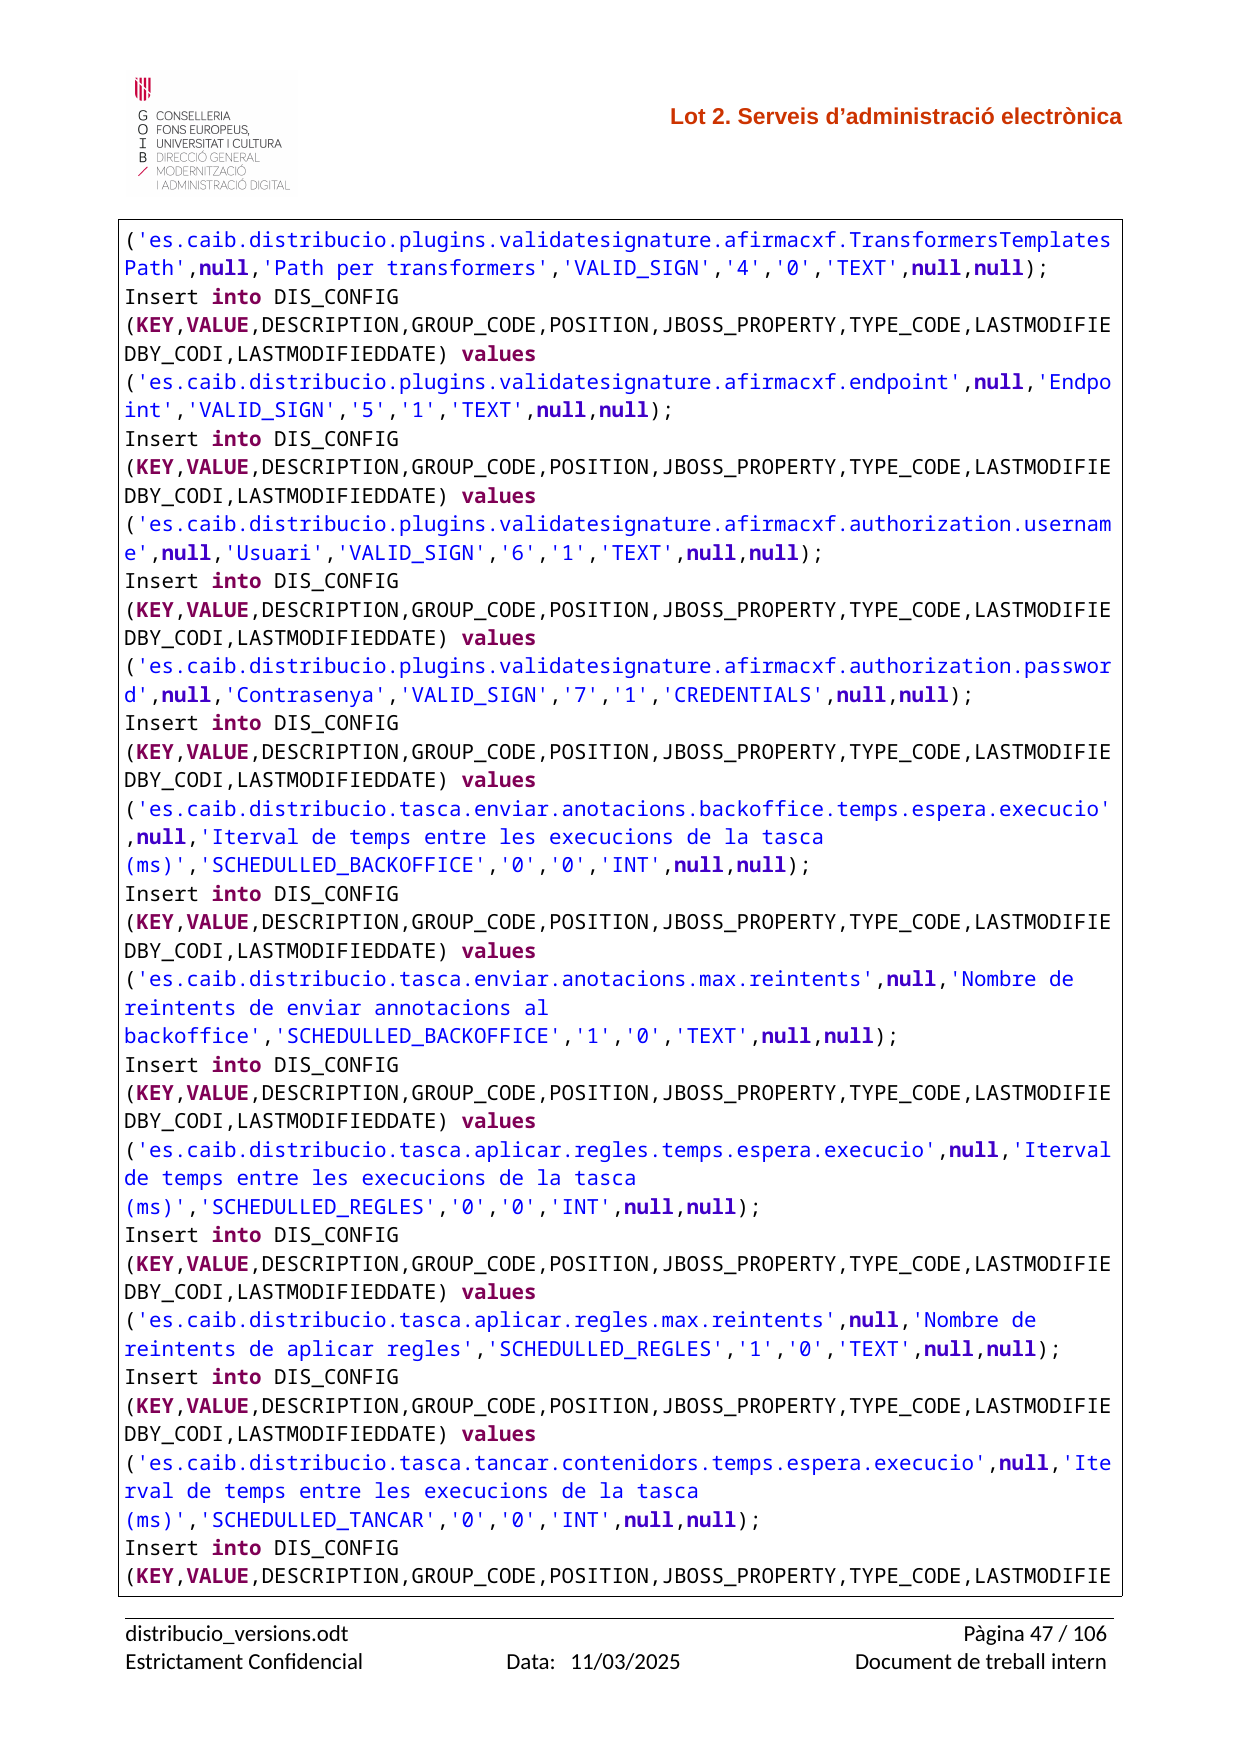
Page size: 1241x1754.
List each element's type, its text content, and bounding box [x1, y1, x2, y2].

table_header ('es.caib.distribucio.plugins.validatesignature.afirmacxf.TransformersTemplatesPath',null,'Path per transformers','VALID_SIGN','4','0','TEXT',null,null); Insert into DIS_CONFIG (KEY,VALUE,DESCRIPTION,GROUP_CODE,POSITION,JBOSS_PROPERTY,TYPE_CODE,LASTMODIFIEDBY_CODI,LASTMODIFIEDDATE) values ('es.caib.distribucio.plugins.validatesignature.afirmacxf.endpoint',null,'Endpoint','VALID_SIGN','5','1','TEXT',null,null); Insert into DIS_CONFIG (KEY,VALUE,DESCRIPTION,GROUP_CODE,POSITION,JBOSS_PROPERTY,TYPE_CODE,LASTMODIFIEDBY_CODI,LASTMODIFIEDDATE) values ('es.caib.distribucio.plugins.validatesignature.afirmacxf.authorization.username',null,'Usuari','VALID_SIGN','6','1','TEXT',null,null); Insert into DIS_CONFIG (KEY,VALUE,DESCRIPTION,GROUP_CODE,POSITION,JBOSS_PROPERTY,TYPE_CODE,LASTMODIFIEDBY_CODI,LASTMODIFIEDDATE) values ('es.caib.distribucio.plugins.validatesignature.afirmacxf.authorization.password',null,'Contrasenya','VALID_SIGN','7','1','CREDENTIALS',null,null); Insert into DIS_CONFIG (KEY,VALUE,DESCRIPTION,GROUP_CODE,POSITION,JBOSS_PROPERTY,TYPE_CODE,LASTMODIFIEDBY_CODI,LASTMODIFIEDDATE) values ('es.caib.distribucio.tasca.enviar.anotacions.backoffice.temps.espera.execucio',null,'Iterval de temps entre les execucions de la tasca (ms)','SCHEDULLED_BACKOFFICE','0','0','INT',null,null); Insert into DIS_CONFIG (KEY,VALUE,DESCRIPTION,GROUP_CODE,POSITION,JBOSS_PROPERTY,TYPE_CODE,LASTMODIFIEDBY_CODI,LASTMODIFIEDDATE) values ('es.caib.distribucio.tasca.enviar.anotacions.max.reintents',null,'Nombre de reintents de enviar annotacions al backoffice','SCHEDULLED_BACKOFFICE','1','0','TEXT',null,null); Insert into DIS_CONFIG (KEY,VALUE,DESCRIPTION,GROUP_CODE,POSITION,JBOSS_PROPERTY,TYPE_CODE,LASTMODIFIEDBY_CODI,LASTMODIFIEDDATE) values ('es.caib.distribucio.tasca.aplicar.regles.temps.espera.execucio',null,'Iterval de temps entre les execucions de la tasca (ms)','SCHEDULLED_REGLES','0','0','INT',null,null); Insert into DIS_CONFIG (KEY,VALUE,DESCRIPTION,GROUP_CODE,POSITION,JBOSS_PROPERTY,TYPE_CODE,LASTMODIFIEDBY_CODI,LASTMODIFIEDDATE) values ('es.caib.distribucio.tasca.aplicar.regles.max.reintents',null,'Nombre de reintents de aplicar regles','SCHEDULLED_REGLES','1','0','TEXT',null,null); Insert into DIS_CONFIG (KEY,VALUE,DESCRIPTION,GROUP_CODE,POSITION,JBOSS_PROPERTY,TYPE_CODE,LASTMODIFIEDBY_CODI,LASTMODIFIEDDATE) values ('es.caib.distribucio.tasca.tancar.contenidors.temps.espera.execucio',null,'Iterval de temps entre les execucions de la tasca (ms)','SCHEDULLED_TANCAR','0','0','INT',null,null); Insert into DIS_CONFIG (KEY,VALUE,DESCRIPTION,GROUP_CODE,POSITION,JBOSS_PROPERTY,TYPE_CODE,LASTMODIFIE [119, 220, 1122, 1596]
picture [126, 70, 299, 197]
